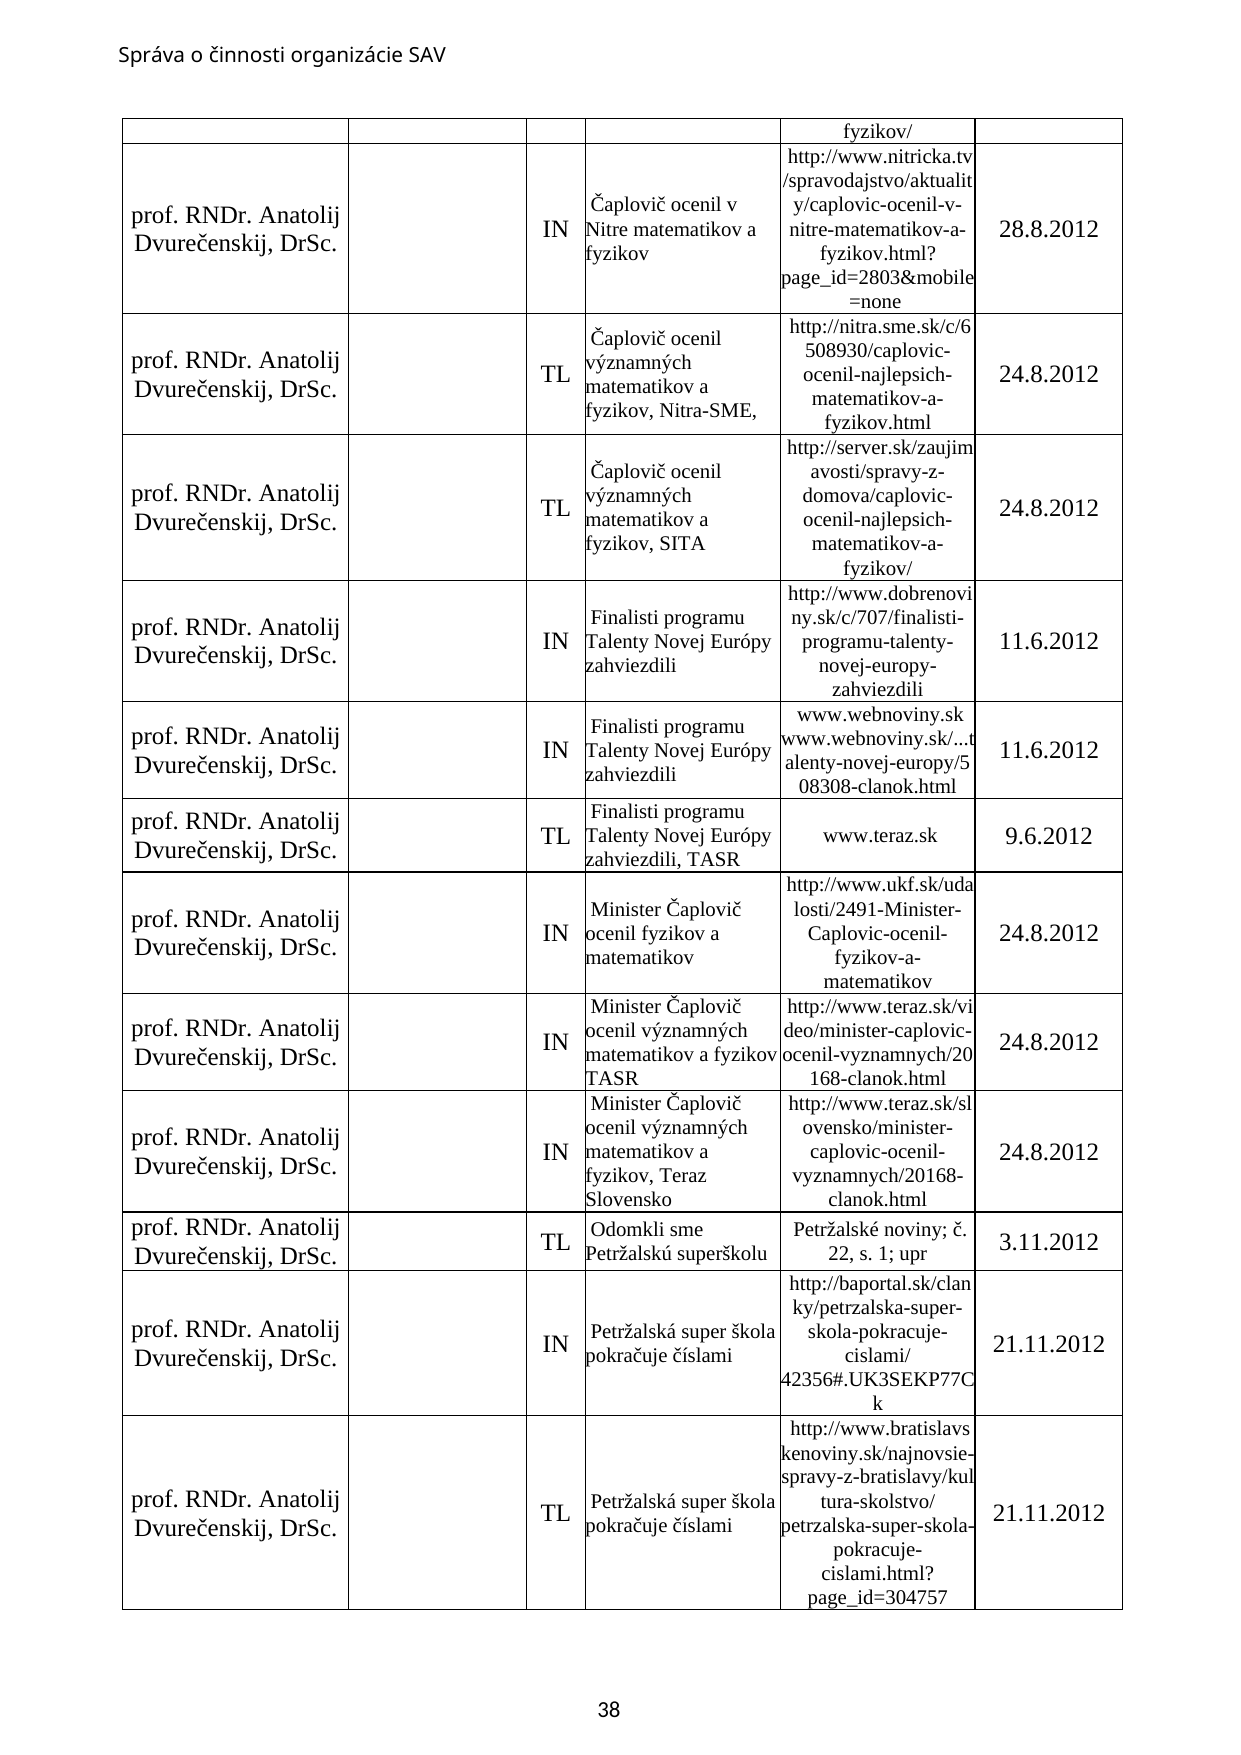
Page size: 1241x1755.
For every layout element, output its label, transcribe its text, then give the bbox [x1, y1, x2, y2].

table_cell prof. RNDr. Anatolij Dvurečenskij, DrSc. [123, 144, 348, 313]
table_cell IN [527, 994, 585, 1090]
table_cell [349, 1213, 526, 1270]
table_cell http://www.bratislavskenoviny.sk/najnovsie-spravy-z-bratislavy/kultura-skolstvo/petrzalska-super-skola-pokracuje-cislami.html?page_id=304757 [781, 1416, 974, 1609]
table_cell prof. RNDr. Anatolij Dvurečenskij, DrSc. [123, 435, 348, 579]
table_cell [349, 119, 526, 143]
table_cell www.teraz.sk [781, 799, 974, 871]
table_cell 24.8.2012 [976, 314, 1122, 434]
table_cell prof. RNDr. Anatolij Dvurečenskij, DrSc. [123, 1416, 348, 1609]
table_cell http://www.nitricka.tv/spravodajstvo/aktuality/caplovic-ocenil-v-nitre-matematikov-a-fyzikov.html?page_id=2803&mobile=none [781, 144, 974, 313]
table_cell 21.11.2012 [976, 1416, 1122, 1609]
table_cell Petržalská super škola pokračuje číslami [586, 1416, 780, 1609]
table_cell IN [527, 702, 585, 798]
table_cell http://www.teraz.sk/video/minister-caplovic-ocenil-vyznamnych/20168-clanok.html [781, 994, 974, 1090]
table_cell [349, 581, 526, 701]
table_cell [586, 119, 780, 143]
table_cell www.webnoviny.sk www.webnoviny.sk/...talenty-novej-europy/508308-clanok.html [781, 702, 974, 798]
table_cell [123, 119, 348, 143]
table_cell IN [527, 1271, 585, 1415]
table_cell fyzikov/ [781, 119, 974, 143]
table_cell [349, 994, 526, 1090]
table_cell [349, 873, 526, 993]
table_cell 21.11.2012 [976, 1271, 1122, 1415]
table_cell [976, 119, 1122, 143]
table_cell prof. RNDr. Anatolij Dvurečenskij, DrSc. [123, 581, 348, 701]
table_cell TL [527, 1416, 585, 1609]
table_cell Petržalské noviny; č. 22, s. 1; upr [781, 1213, 974, 1270]
table_cell http://nitra.sme.sk/c/6508930/caplovic-ocenil-najlepsich-matematikov-a-fyzikov.html [781, 314, 974, 434]
table_cell Minister Čaplovič ocenil významných matematikov a fyzikov, Teraz Slovensko [586, 1091, 780, 1211]
table_cell [349, 1091, 526, 1211]
table_cell [349, 702, 526, 798]
table_cell [527, 119, 585, 143]
table_cell Finalisti programu Talenty Novej Európy zahviezdili [586, 581, 780, 701]
table_cell http://baportal.sk/clanky/petrzalska-super-skola-pokracuje-cislami/42356#.UK3SEKP77Ck [781, 1271, 974, 1415]
table_cell IN [527, 581, 585, 701]
table_cell Minister Čaplovič ocenil fyzikov a matematikov [586, 873, 780, 993]
table_cell Minister Čaplovič ocenil významných matematikov a fyzikov TASR [586, 994, 780, 1090]
table_cell IN [527, 1091, 585, 1211]
table_cell prof. RNDr. Anatolij Dvurečenskij, DrSc. [123, 1271, 348, 1415]
table_cell Čaplovič ocenil významných matematikov a fyzikov, Nitra-SME, [586, 314, 780, 434]
table_cell TL [527, 314, 585, 434]
table_cell http://server.sk/zaujimavosti/spravy-z-domova/caplovic-ocenil-najlepsich-matematikov-a-fyzikov/ [781, 435, 974, 579]
table_cell [349, 144, 526, 313]
table_cell prof. RNDr. Anatolij Dvurečenskij, DrSc. [123, 1213, 348, 1270]
table_cell prof. RNDr. Anatolij Dvurečenskij, DrSc. [123, 702, 348, 798]
table_cell prof. RNDr. Anatolij Dvurečenskij, DrSc. [123, 873, 348, 993]
table_cell Petržalská super škola pokračuje číslami [586, 1271, 780, 1415]
table_cell http://www.ukf.sk/udalosti/2491-Minister-Caplovic-ocenil-fyzikov-a-matematikov [781, 873, 974, 993]
table_cell 24.8.2012 [976, 1091, 1122, 1211]
table_cell Čaplovič ocenil v Nitre matematikov a fyzikov [586, 144, 780, 313]
table_cell prof. RNDr. Anatolij Dvurečenskij, DrSc. [123, 994, 348, 1090]
table_cell 11.6.2012 [976, 581, 1122, 701]
table_cell IN [527, 873, 585, 993]
table_cell 28.8.2012 [976, 144, 1122, 313]
table_cell Finalisti programu Talenty Novej Európy zahviezdili, TASR [586, 799, 780, 871]
table_cell TL [527, 435, 585, 579]
table_cell prof. RNDr. Anatolij Dvurečenskij, DrSc. [123, 799, 348, 871]
table_cell http://www.dobrenoviny.sk/c/707/finalisti-programu-talenty-novej-europy-zahviezdili [781, 581, 974, 701]
table_cell 11.6.2012 [976, 702, 1122, 798]
table_cell [349, 1271, 526, 1415]
table_cell [349, 435, 526, 579]
table_cell 24.8.2012 [976, 435, 1122, 579]
table_cell prof. RNDr. Anatolij Dvurečenskij, DrSc. [123, 1091, 348, 1211]
table_cell IN [527, 144, 585, 313]
table_cell prof. RNDr. Anatolij Dvurečenskij, DrSc. [123, 314, 348, 434]
table_cell Čaplovič ocenil významných matematikov a fyzikov, SITA [586, 435, 780, 579]
table_cell http://www.teraz.sk/slovensko/minister-caplovic-ocenil-vyznamnych/20168-clanok.html [781, 1091, 974, 1211]
table_cell TL [527, 1213, 585, 1270]
table_cell TL [527, 799, 585, 871]
table_cell 24.8.2012 [976, 873, 1122, 993]
table_cell 24.8.2012 [976, 994, 1122, 1090]
table_cell [349, 799, 526, 871]
table_cell Odomkli sme Petržalskú superškolu [586, 1213, 780, 1270]
table_cell Finalisti programu Talenty Novej Európy zahviezdili [586, 702, 780, 798]
table_cell 3.11.2012 [976, 1213, 1122, 1270]
table_cell [349, 1416, 526, 1609]
table_cell 9.6.2012 [976, 799, 1122, 871]
table_cell [349, 314, 526, 434]
